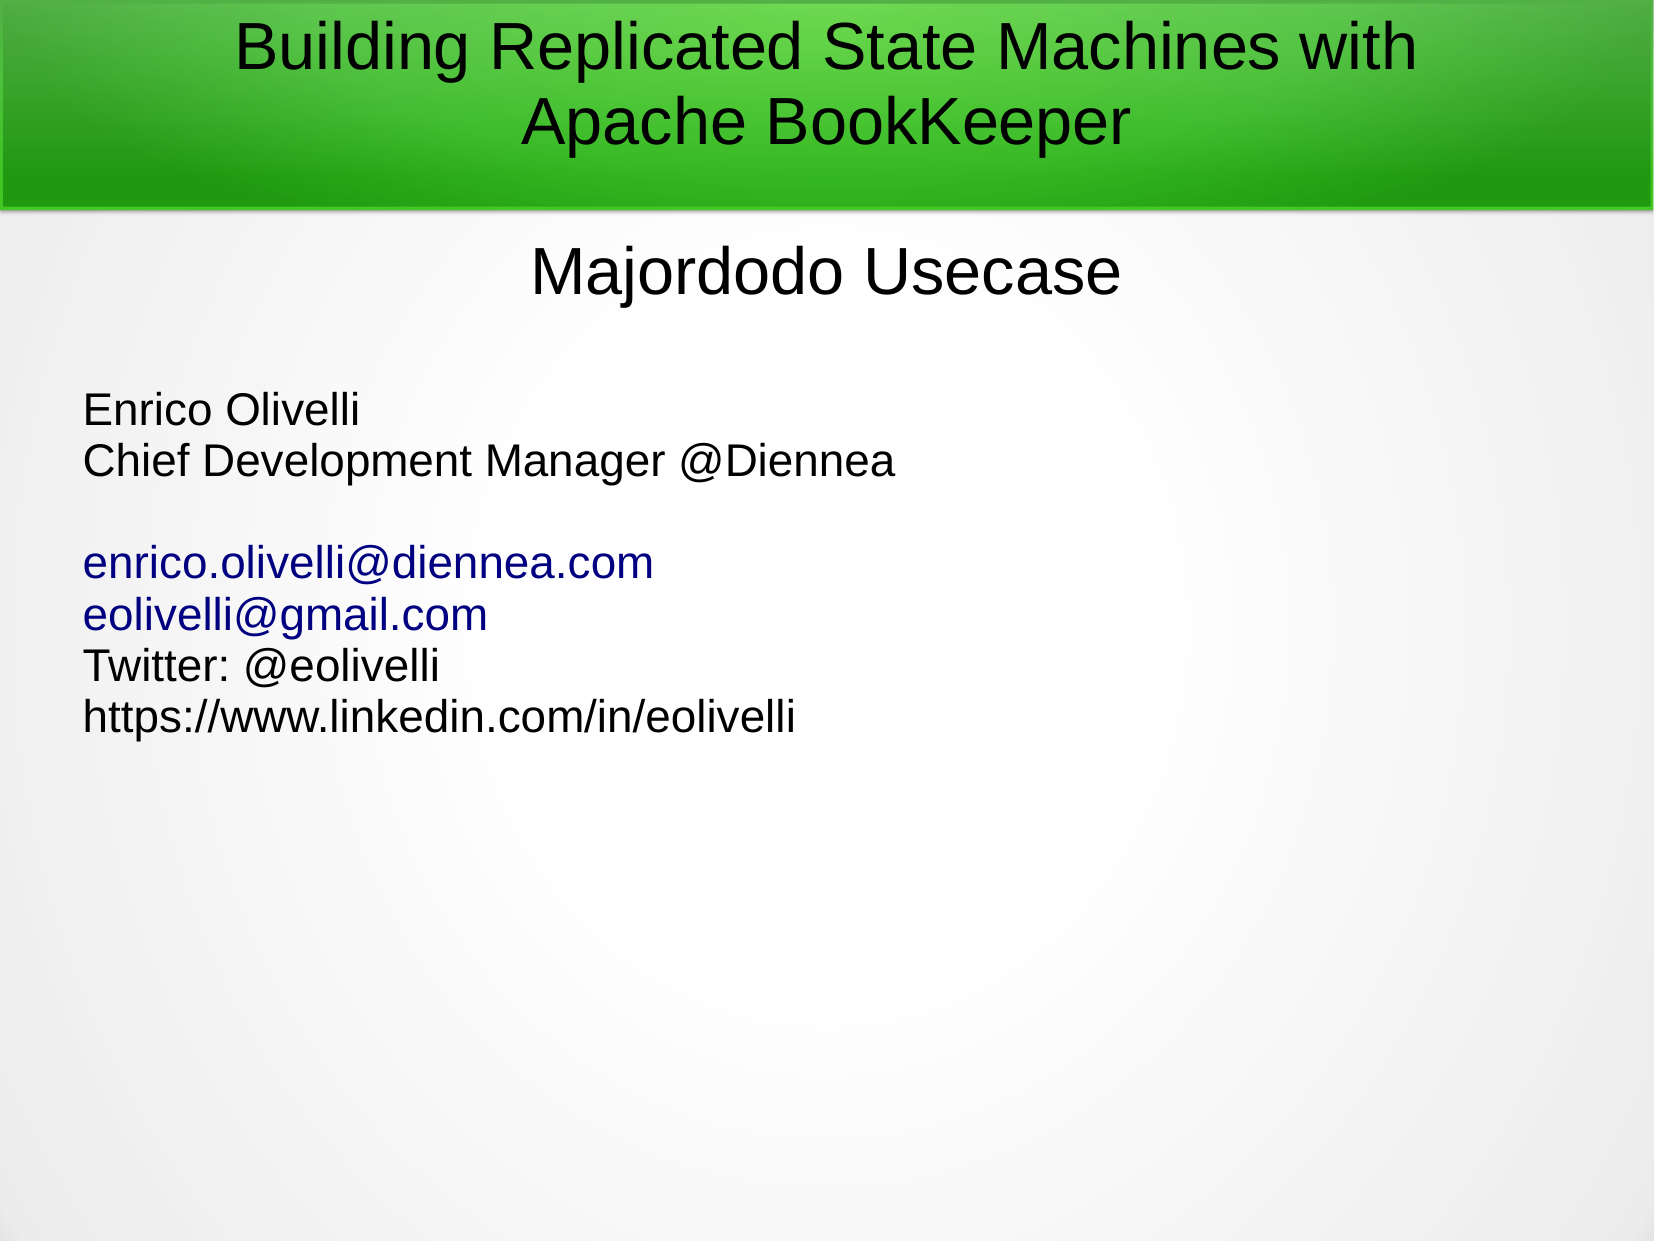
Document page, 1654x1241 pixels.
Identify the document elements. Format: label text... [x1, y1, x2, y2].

subtitle Building Replicated State Machines with Apache BookKeeper Majordodo Usecase Enrico Olivelli Chief Development Manager @Diennea enrico.olivelli@diennea.com eolivelli@gmail.com Twitter: @eolivelli https://www.linkedin.com/in/eolivelli [82, 9, 1571, 743]
